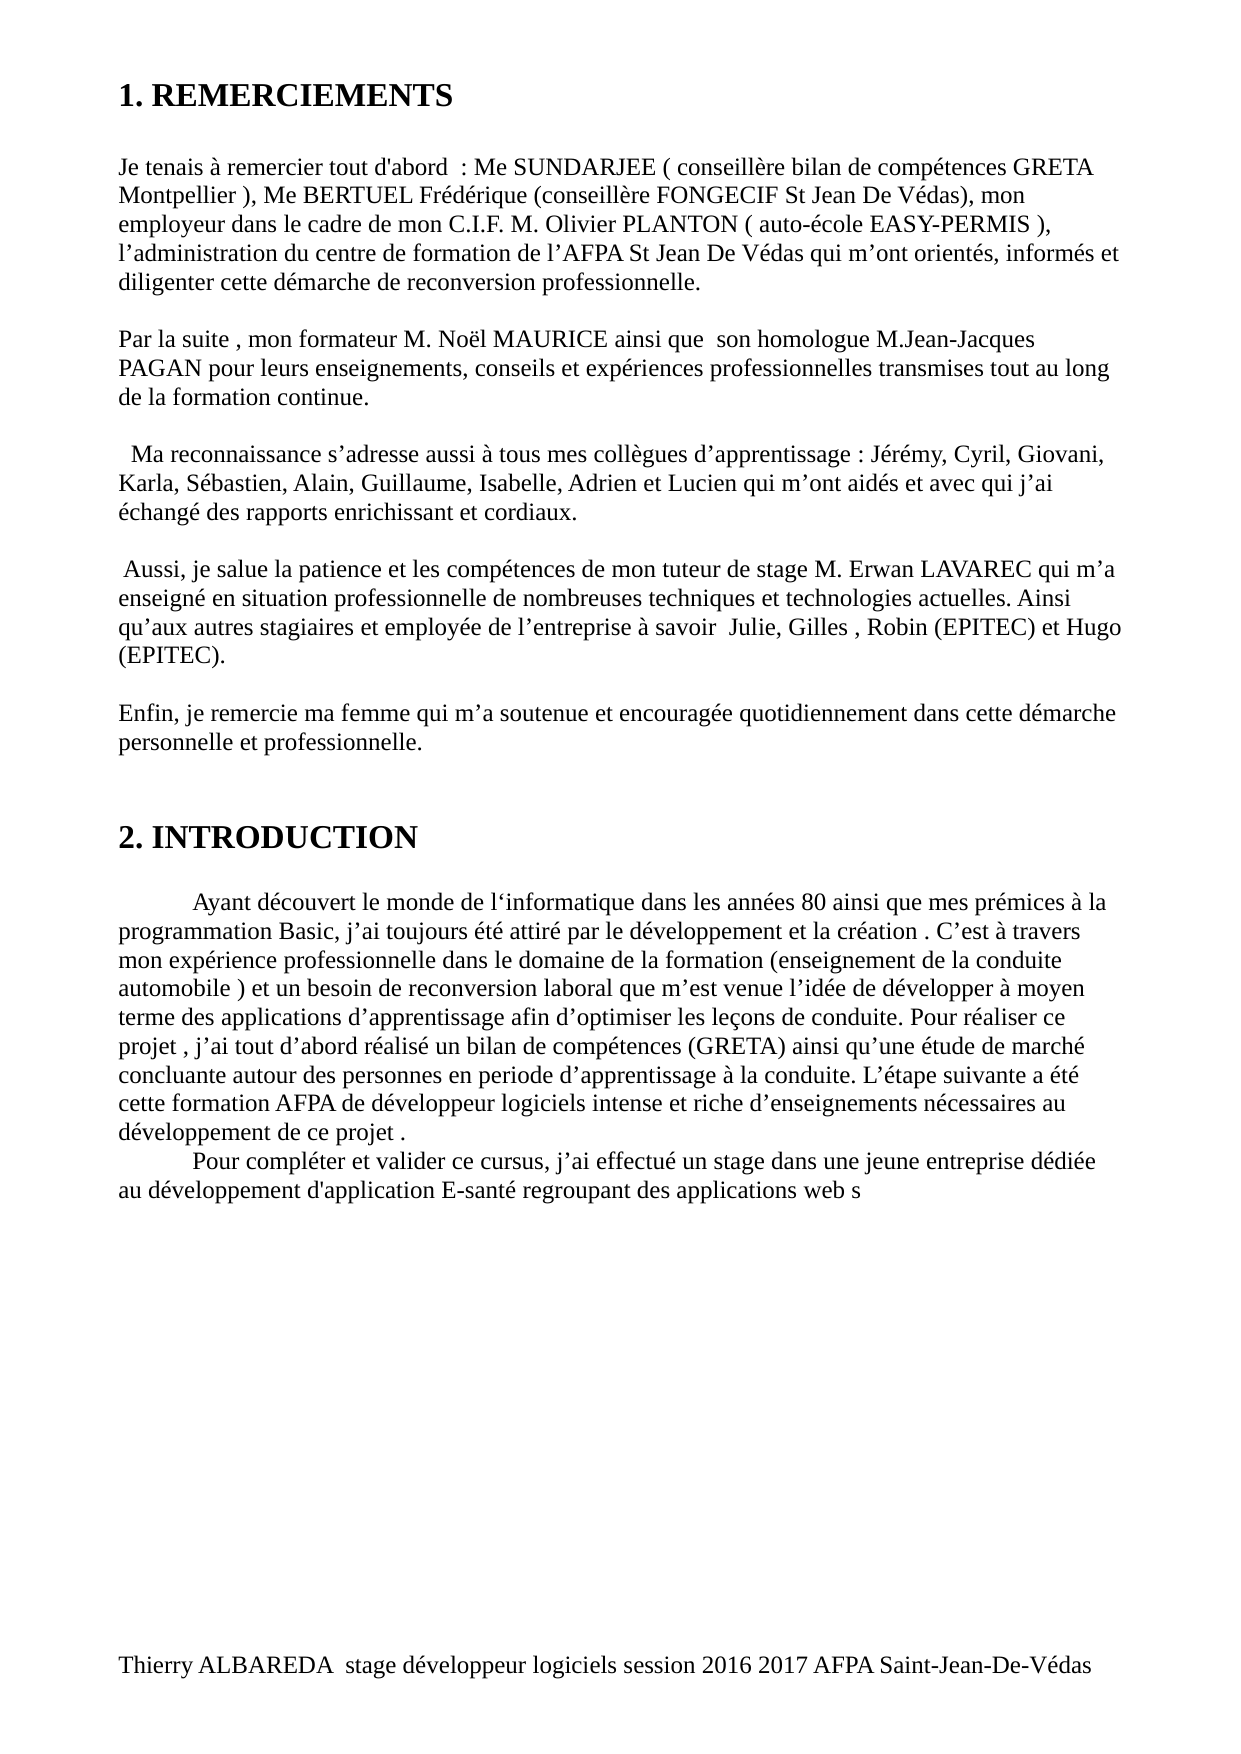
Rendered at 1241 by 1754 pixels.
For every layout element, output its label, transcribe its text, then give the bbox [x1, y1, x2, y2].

text Enfin, je remercie ma femme qui m’a soutenue et encouragée quotidiennement dans cette démarche personnelle et professionnelle. [118, 698, 1122, 755]
text Je tenais à remercier tout d'abord : Me SUNDARJEE ( conseillère bilan de compétences GRETA Montpellier ), Me BERTUEL Frédérique (conseillère FONGECIF St Jean De Védas), mon employeur dans le cadre de mon C.I.F. M. Olivier PLANTON ( auto-école EASY-PERMIS ), l’administration du centre de formation de l’AFPA St Jean De Védas qui m’ont orientés, informés et diligenter cette démarche de reconversion professionnelle. [118, 152, 1122, 295]
text Ayant découvert le monde de l‘informatique dans les années 80 ainsi que mes prémices à la programmation Basic, j’ai toujours été attiré par le développement et la création . C’est à travers mon expérience professionnelle dans le domaine de la formation (enseignement de la conduite automobile ) et un besoin de reconversion laboral que m’est venue l’idée de développer à moyen terme des applications d’apprentissage afin d’optimiser les leçons de conduite. Pour réaliser ce projet , j’ai tout d’abord réalisé un bilan de compétences (GRETA) ainsi qu’une étude de marché concluante autour des personnes en periode d’apprentissage à la conduite. L’étape suivante a été cette formation AFPA de développeur logiciels intense et riche d’enseignements nécessaires au développement de ce projet . [118, 887, 1122, 1146]
text 1. REMERCIEMENTS [118, 75, 1122, 113]
text Pour compléter et valider ce cursus, j’ai effectué un stage dans une jeune entreprise dédiée au développement d'application E-santé regroupant des applications web s [118, 1146, 1122, 1203]
text 2. INTRODUCTION [118, 818, 1122, 856]
text Aussi, je salue la patience et les compétences de mon tuteur de stage M. Erwan LAVAREC qui m’a enseigné en situation professionnelle de nombreuses techniques et technologies actuelles. Ainsi qu’aux autres stagiaires et employée de l’entreprise à savoir Julie, Gilles , Robin (EPITEC) et Hugo (EPITEC). [118, 554, 1122, 669]
text Par la suite , mon formateur M. Noël MAURICE ainsi que son homologue M.Jean-Jacques PAGAN pour leurs enseignements, conseils et expériences professionnelles transmises tout au long de la formation continue. [118, 324, 1122, 410]
text Ma reconnaissance s’adresse aussi à tous mes collègues d’apprentissage : Jérémy, Cyril, Giovani, Karla, Sébastien, Alain, Guillaume, Isabelle, Adrien et Lucien qui m’ont aidés et avec qui j’ai échangé des rapports enrichissant et cordiaux. [118, 439, 1122, 525]
